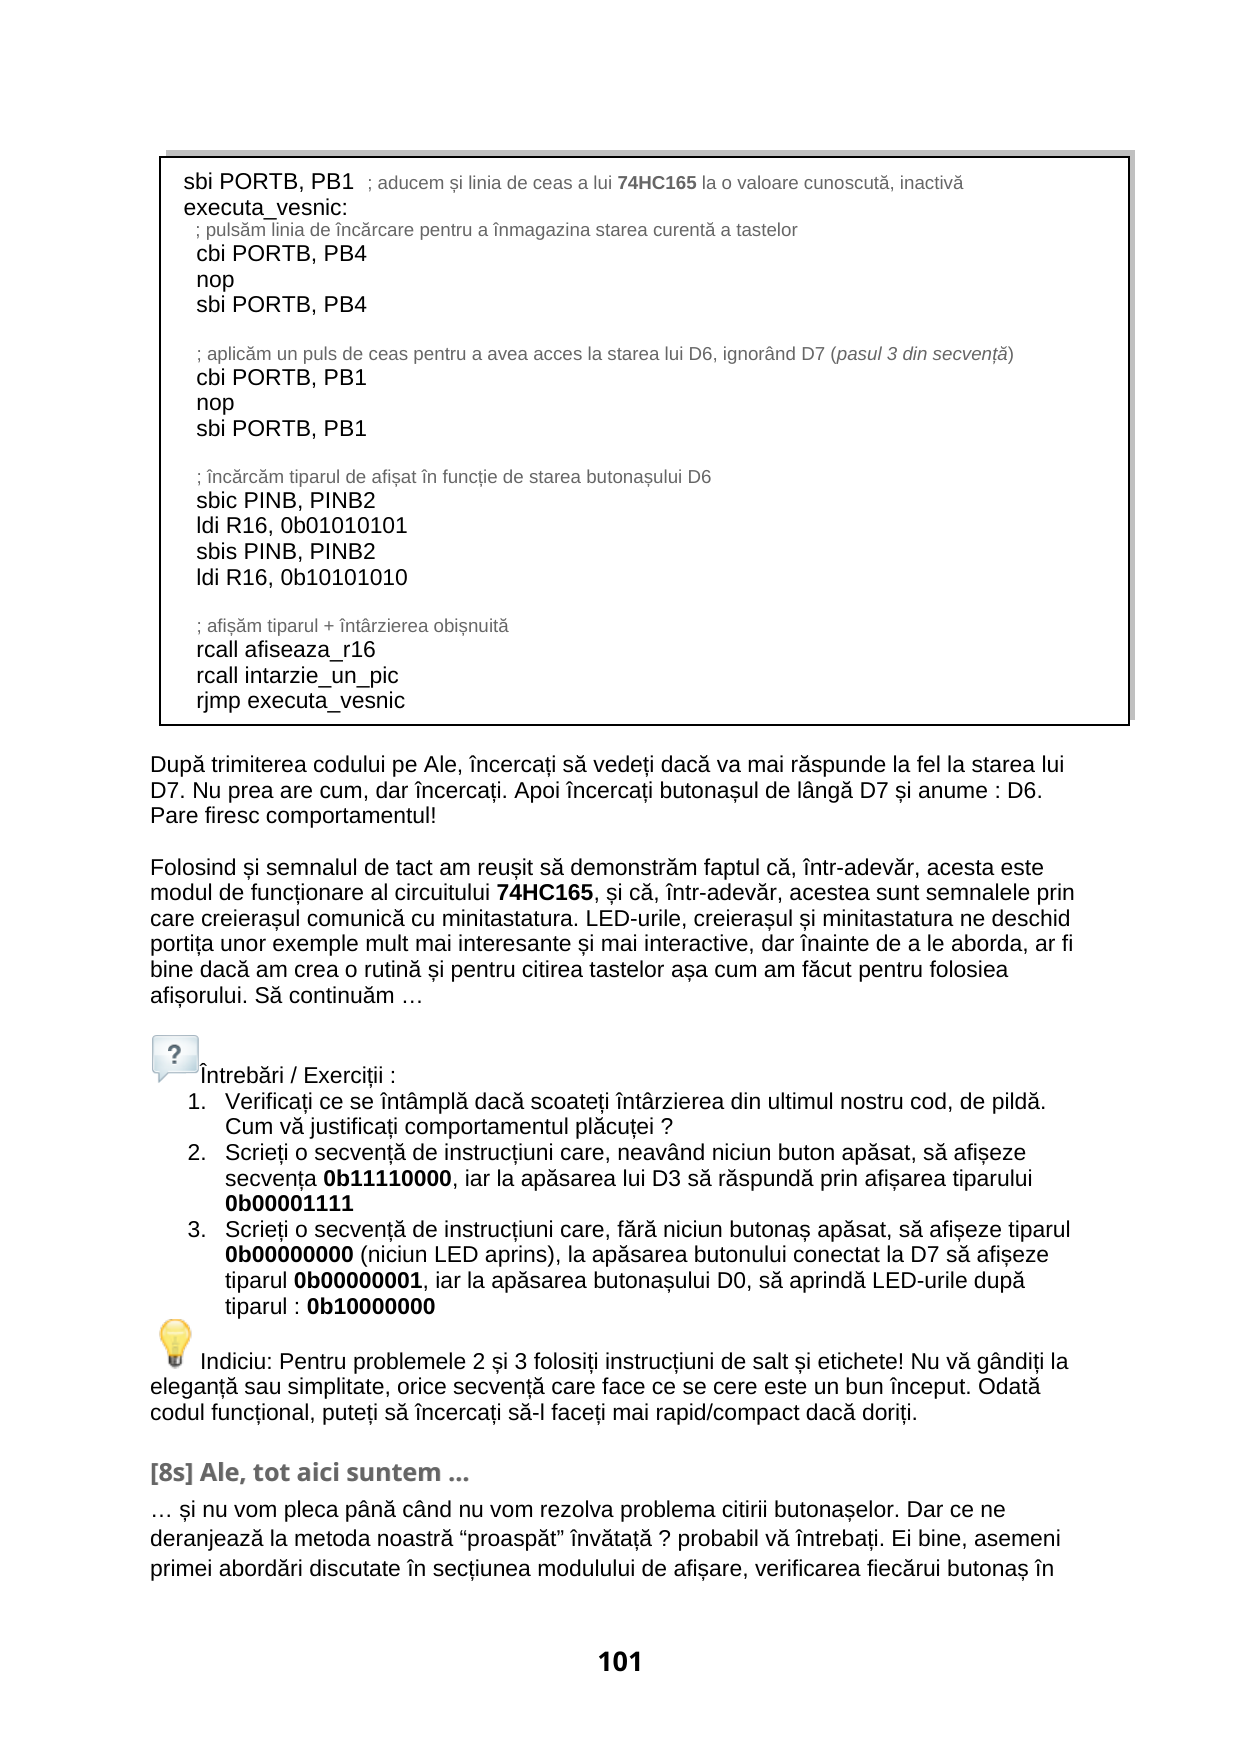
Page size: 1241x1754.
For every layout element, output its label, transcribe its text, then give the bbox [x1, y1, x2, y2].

picture [150, 1033, 200, 1084]
text Folosind și semnalul de tact am reușit să demonstrăm faptul că, într-adevăr, acesta este modul de funcționare al circuitului 74HC165, și că, într-adevăr, acestea sunt semnalele prin care creierașul comunică cu minitastatura. LED-urile, creierașul și minitastatura ne deschid portița unor exemple mult mai interesante și mai interactive, dar înainte de a le aborda, ar fi bine dacă am crea o rutină și pentru citirea tastelor așa cum am făcut pentru folosiea afișorului. Să continuăm … [150, 854, 1091, 1008]
list Scrieți o secvență de instrucțiuni care, fără niciun butonaș apăsat, să afișeze tiparul 0b00000000 (niciun LED aprins), la apăsarea butonului conectat la D7 să afișeze tiparul 0b00000001, iar la apăsarea butonașului D0, să aprindă LED-urile după tiparul : 0b10000000 [187, 1217, 1091, 1319]
text După trimiterea codului pe Ale, încercați să vedeți dacă va mai răspunde la fel la starea lui D7. Nu prea are cum, dar încercați. Apoi încercați butonașul de lângă D7 și anume : D6. Pare firesc comportamentul! [150, 752, 1091, 828]
picture [150, 1319, 200, 1369]
text … și nu vom pleca până când nu vom rezolva problema citirii butonașelor. Dar ce ne deranjează la metoda noastră “proaspăt” învătață ? probabil vă întrebați. Ei bine, asemeni primei abordări discutate în secțiunea modulului de afișare, verificarea fiecărui butonaș în [150, 1497, 1091, 1581]
text Indiciu: Pentru problemele 2 și 3 folosiți instrucțiuni de salt și etichete! Nu vă gândiți la eleganță sau simplitate, orice secvență care face ce se cere este un bun început. Odată codul funcțional, puteți să încercați să-l faceți mai rapid/compact dacă doriți. [150, 1345, 1091, 1425]
subtitle [8s] Ale, tot aici suntem … [150, 1454, 1091, 1488]
text Întrebări / Exerciții : [150, 1059, 1091, 1088]
list Scrieți o secvență de instrucțiuni care, neavând niciun buton apăsat, să afișeze secvența 0b11110000, iar la apăsarea lui D3 să răspundă prin afișarea tiparului 0b00001111 [187, 1140, 1091, 1217]
list Verificați ce se întâmplă dacă scoateți întârzierea din ultimul nostru cod, de pildă. Cum vă justificați comportamentul plăcuței ? [187, 1088, 1091, 1140]
table_header sbi PORTB, PB1 ; aducem și linia de ceas a lui 74HC165 la o valoare cunoscută, inactivă executa_vesnic: ; pulsăm linia de încărcare pentru a înmagazina starea curentă a tastelor cbi PORTB, PB4 nop sbi PORTB, PB4 ; aplicăm un puls de ceas pentru a avea acces la starea lui D6, ignorând D7 (pasul 3 din secvență) cbi PORTB, PB1 nop sbi PORTB, PB1 ; încărcăm tiparul de afișat în funcție de starea butonașului D6 sbic PINB, PINB2 ldi R16, 0b01010101 sbis PINB, PINB2 ldi R16, 0b10101010 ; afișăm tiparul + întârzierea obișnuită rcall afiseaza_r16 rcall intarzie_un_pic rjmp executa_vesnic [161, 158, 1128, 724]
